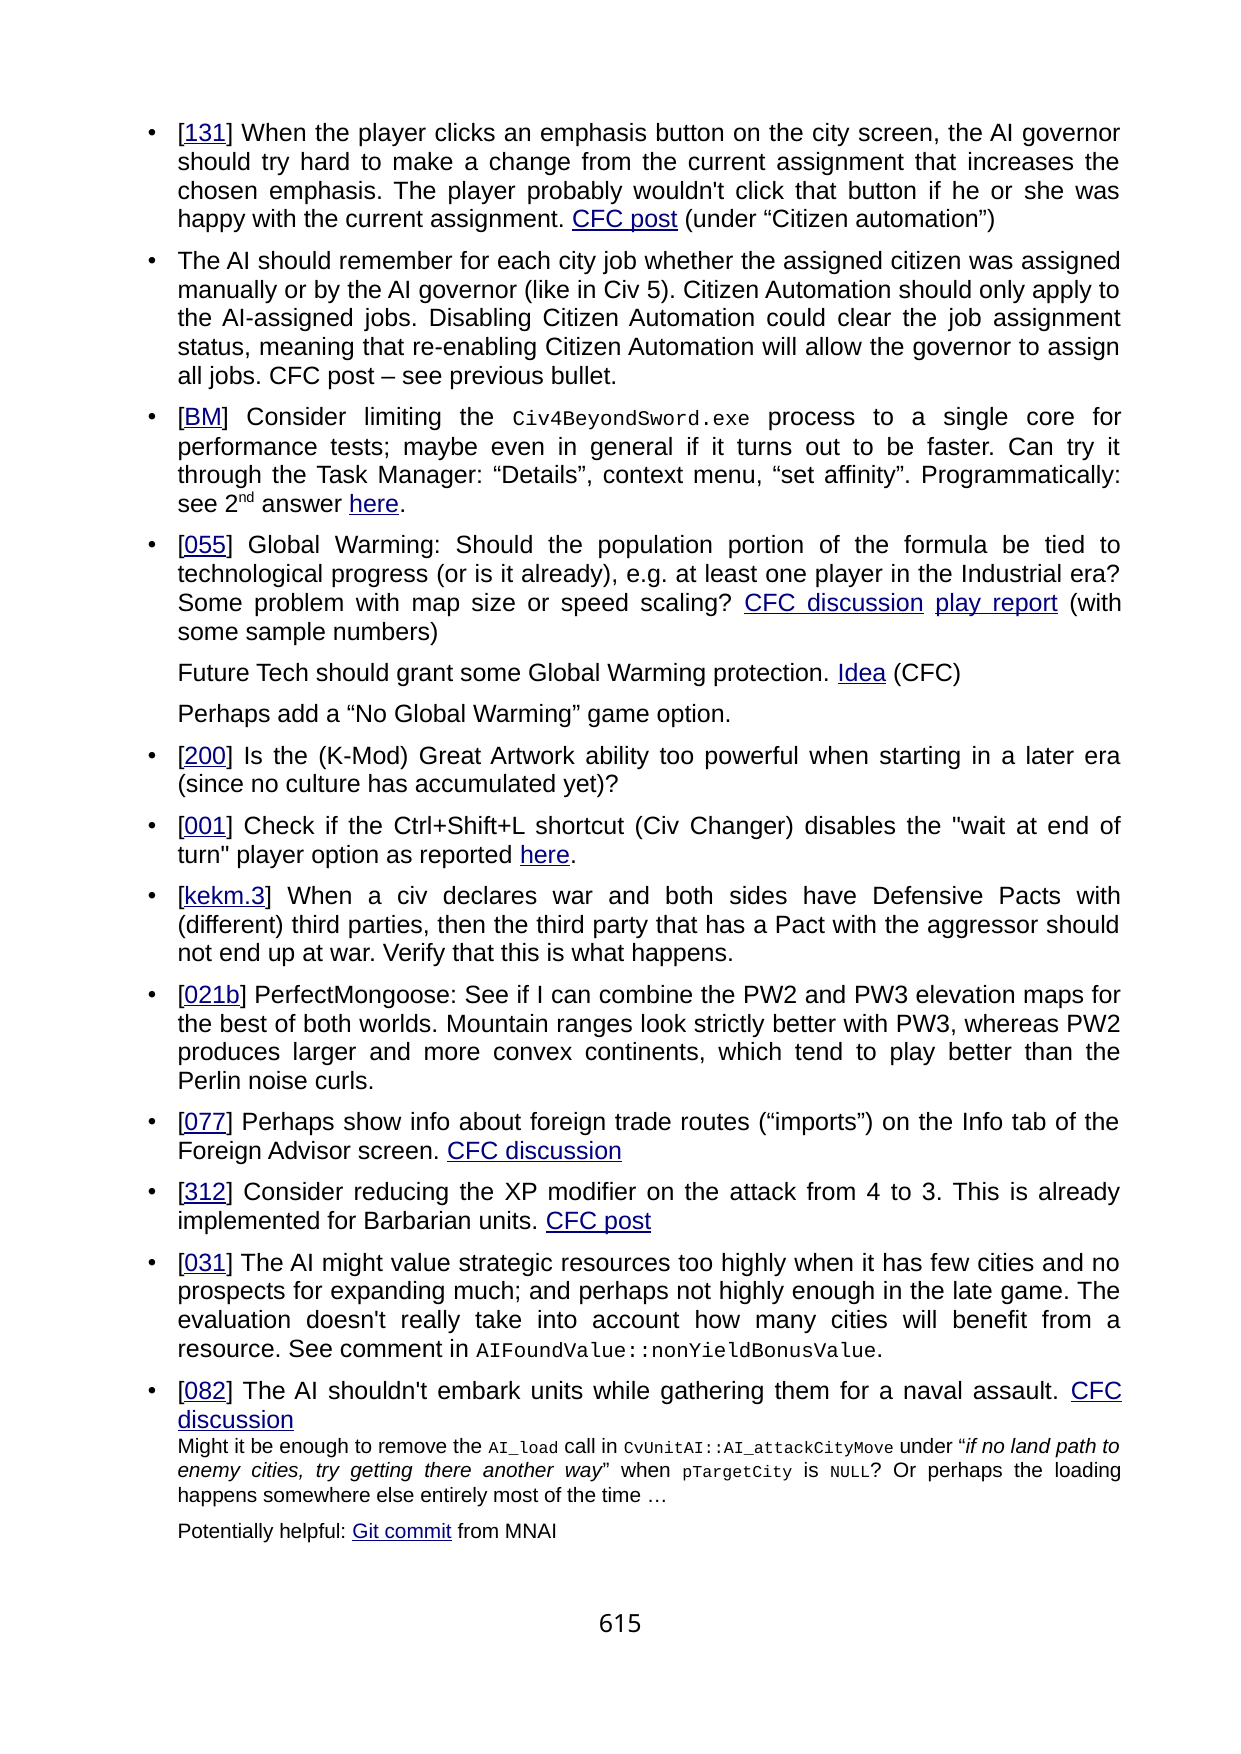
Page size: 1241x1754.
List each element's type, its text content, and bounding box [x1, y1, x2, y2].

list [055] Global Warming: Should the population portion of the formula be tied to technological progress (or is it already), e.g. at least one player in the Industrial era? Some problem with map size or speed scaling? CFC discussion play report (with some sample numbers) [148, 531, 1122, 646]
list Potentially helpful: Git commit from MNAI [148, 1519, 1122, 1543]
list [077] Perhaps show info about foreign trade routes (“imports”) on the Info tab of the Foreign Advisor screen. CFC discussion [148, 1107, 1122, 1165]
list [131] When the player clicks an emphasis button on the city screen, the AI governor should try hard to make a change from the current assignment that increases the chosen emphasis. The player probably wouldn't click that button if he or she was happy with the current assignment. CFC post (under “Citizen automation”) [148, 118, 1122, 233]
list [312] Consider reducing the XP modifier on the attack from 4 to 3. This is already implemented for Barbarian units. CFC post [148, 1177, 1122, 1235]
list [BM] Consider limiting the Civ4BeyondSword.exe process to a single core for performance tests; maybe even in general if it turns out to be faster. Can try it through the Task Manager: “Details”, context menu, “set affinity”. Programmatically: see 2nd answer here. [148, 402, 1122, 518]
list Future Tech should grant some Global Warming protection. Idea (CFC) [148, 658, 1122, 687]
list [082] The AI shouldn't embark units while gathering them for a naval assault. CFC discussion Might it be enough to remove the AI_load call in CvUnitAI::AI_attackCityMove under “if no land path to enemy cities, try getting there another way” when pTargetCity is NULL? Or perhaps the loading happens somewhere else entirely most of the time … [148, 1376, 1122, 1507]
list The AI should remember for each city job whether the assigned citizen was assigned manually or by the AI governor (like in Civ 5). Citizen Automation should only apply to the AI-assigned jobs. Disabling Citizen Automation could clear the job assignment status, meaning that re-enabling Citizen Automation will allow the governor to assign all jobs. CFC post – see previous bullet. [148, 246, 1122, 389]
list [031] The AI might value strategic resources too highly when it has few cities and no prospects for expanding much; and perhaps not highly enough in the late game. The evaluation doesn't really take into account how many cities will benefit from a resource. See comment in AIFoundValue::nonYieldBonusValue. [148, 1247, 1122, 1363]
list [kekm.3] When a civ declares war and both sides have Defensive Pacts with (different) third parties, then the third party that has a Pact with the aggressor should not end up at war. Verify that this is what happens. [148, 881, 1122, 967]
list Perhaps add a “No Global Warming” game option. [148, 699, 1122, 728]
list [200] Is the (K-Mod) Great Artwork ability too powerful when starting in a later era (since no culture has accumulated yet)? [148, 741, 1122, 798]
list [021b] PerfectMongoose: See if I can combine the PW2 and PW3 elevation maps for the best of both worlds. Mountain ranges look strictly better with PW3, whereas PW2 produces larger and more convex continents, which tend to play better than the Perlin noise curls. [148, 980, 1122, 1095]
list [001] Check if the Ctrl+Shift+L shortcut (Civ Changer) disables the "wait at end of turn" player option as reported here. [148, 811, 1122, 868]
